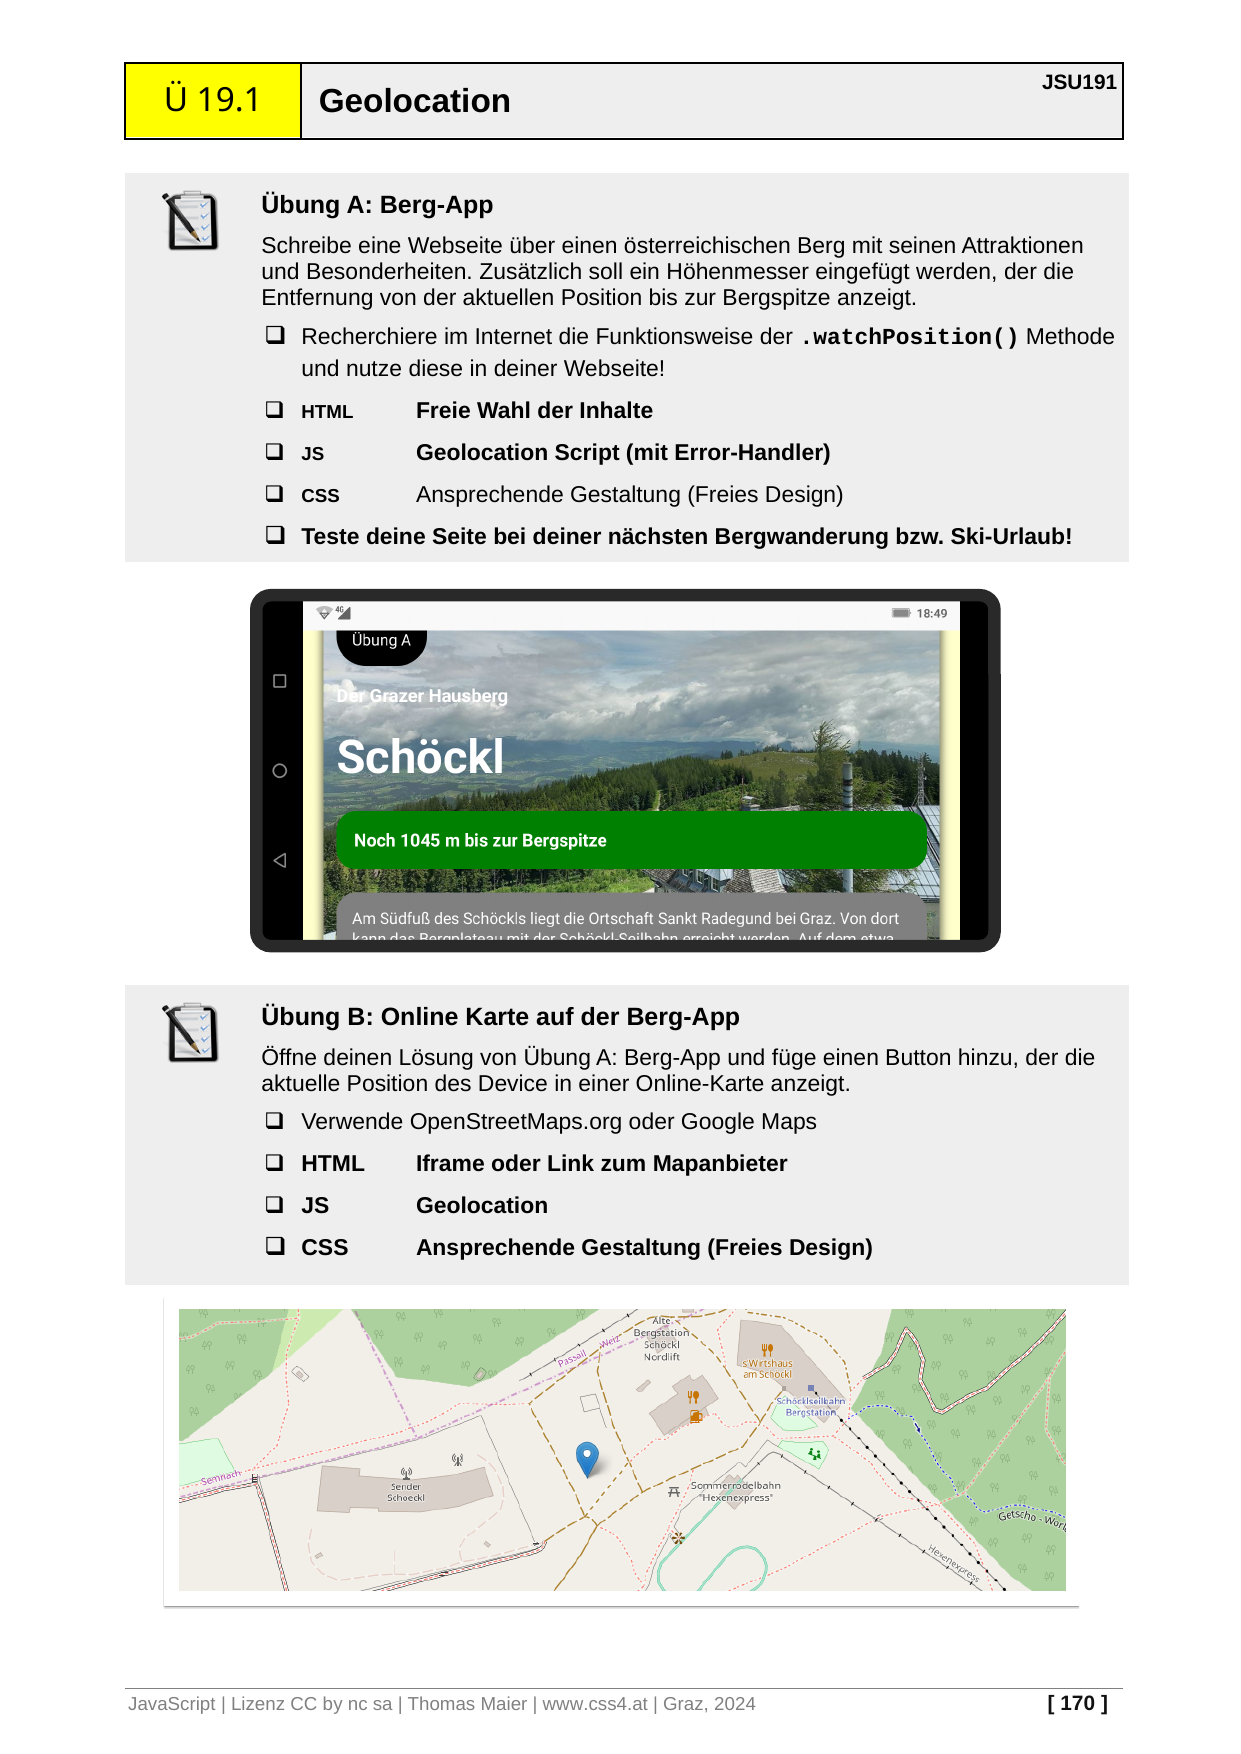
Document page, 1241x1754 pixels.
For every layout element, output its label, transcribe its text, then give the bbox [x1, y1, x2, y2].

picture [263, 602, 988, 939]
table_header Ü 19.1 [126, 64, 300, 137]
table_header Übung A: Berg-App Schreibe eine Webseite über einen österreichischen Berg mit seinen Attraktionen und Besonderheiten. Zusätzlich soll ein Höhenmesser eingefügt werden, der die Entfernung von der aktuellen Position bis zur Bergspitze anzeigt. Recherchiere im Internet die Funktionsweise der .watchPosition() Methode und nutze diese in deiner Webseite! HTML Freie Wahl der Inhalte JS Geolocation Script (mit Error-Handler) CSS Ansprechende Gestaltung (Freies Design) Teste deine Seite bei deiner nächsten Bergwanderung bzw. Ski-Urlaub! [255, 173, 1129, 562]
picture [160, 1002, 221, 1063]
table_header Übung B: Online Karte auf der Berg-App Öffne deinen Lösung von Übung A: Berg-App und füge einen Button hinzu, der die aktuelle Position des Device in einer Online-Karte anzeigt. Verwende OpenStreetMaps.org oder Google Maps HTML Iframe oder Link zum Mapanbieter JS Geolocation CSS Ansprechende Gestaltung (Freies Design) [255, 985, 1129, 1285]
table_header JSU191 [888, 64, 1122, 137]
table_header Geolocation [302, 64, 888, 137]
table_header [125, 985, 255, 1285]
picture [160, 190, 221, 251]
picture [179, 1309, 1066, 1591]
table_header [125, 173, 255, 562]
